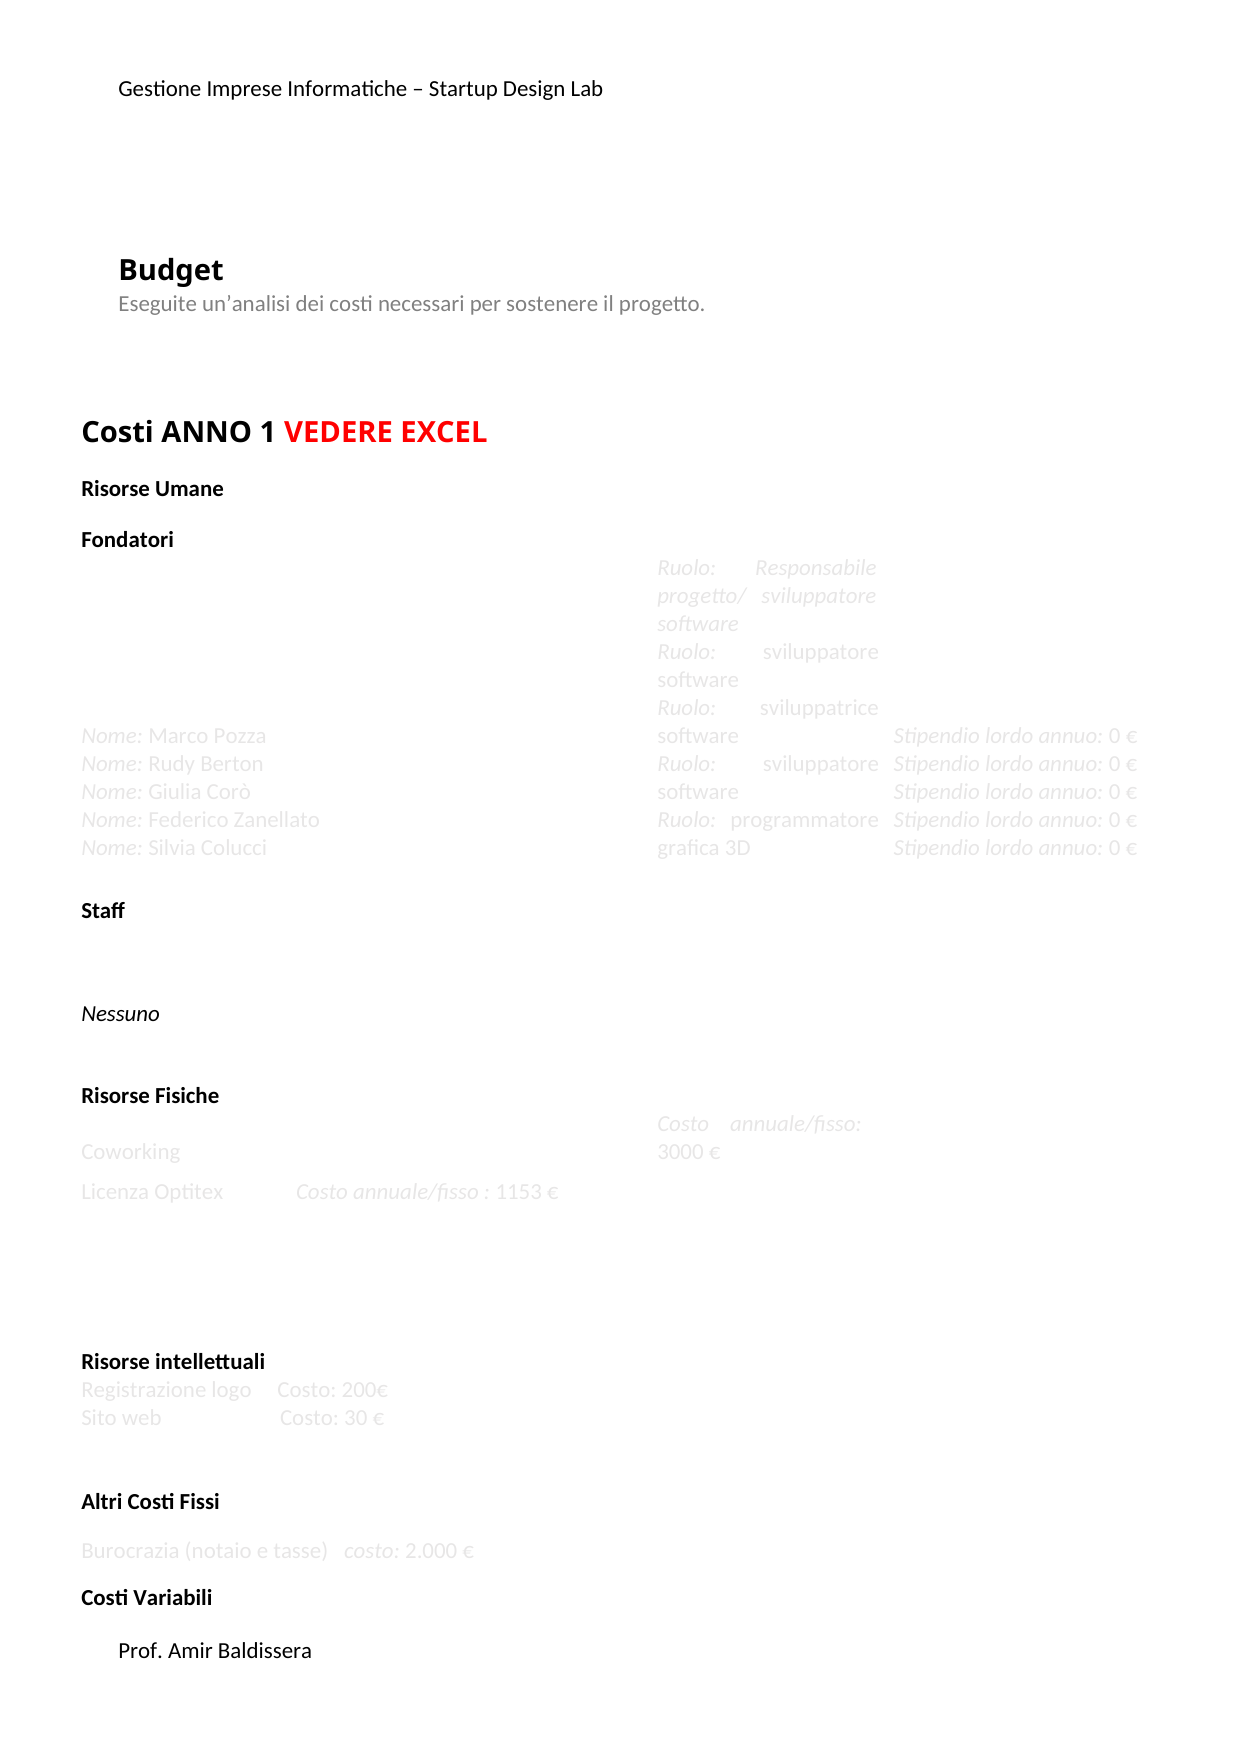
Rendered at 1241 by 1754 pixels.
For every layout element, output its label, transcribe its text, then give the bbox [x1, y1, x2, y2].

table_cell [871, 1110, 886, 1166]
table_cell Coworking [74, 1110, 650, 1166]
table_cell [650, 1516, 886, 1564]
table_cell [886, 1168, 1211, 1175]
table_cell [650, 925, 886, 1027]
table_cell [886, 925, 1211, 1027]
table_cell [650, 1584, 886, 1632]
table_cell Risorse Umane [74, 453, 650, 502]
table_cell [650, 876, 886, 924]
table_cell [886, 1061, 1211, 1109]
table_cell [886, 1348, 1211, 1516]
table_cell [886, 453, 1211, 502]
table_cell [886, 1516, 1211, 1564]
table_cell [650, 1261, 886, 1268]
table_cell [74, 1261, 650, 1268]
table_cell [886, 1110, 1211, 1166]
table_header Costi ANNO 1 VEDERE EXCEL [74, 394, 650, 451]
table_cell [650, 1061, 886, 1109]
table_cell [886, 1027, 1211, 1034]
table_cell [74, 1042, 650, 1049]
table_cell [650, 1042, 886, 1049]
table_cell Costi Variabili [74, 1584, 650, 1632]
table_cell [74, 1027, 650, 1034]
table_cell [74, 1168, 650, 1175]
table_cell [650, 1348, 886, 1516]
table_cell Risorse Fisiche [74, 1061, 650, 1109]
table_cell Stipendio lordo annuo: 0 € Stipendio lordo annuo: 0 € Stipendio lordo annuo: 0 € Stipendio lordo annuo: 0 € Stipendio lordo annuo: 0 € [886, 553, 1211, 861]
table_cell [650, 1168, 871, 1175]
table_cell [650, 504, 886, 553]
table_cell [886, 1042, 1211, 1049]
table_cell [650, 453, 886, 502]
table_cell [886, 1288, 1211, 1295]
table_cell Ruolo: Responsabile progetto/ sviluppatore software Ruolo: sviluppatore software Ruolo: sviluppatrice software Ruolo: sviluppatore software Ruolo: programmatore grafica 3D [650, 553, 886, 861]
table_cell [650, 1288, 886, 1295]
table_cell [74, 1307, 650, 1314]
table_cell [871, 1168, 886, 1175]
table_cell [650, 1027, 886, 1034]
table_cell [74, 1288, 650, 1295]
table_cell Fondatori [74, 504, 650, 553]
table_header [886, 394, 1211, 451]
table_cell Burocrazia (notaio e tasse) costo: 2.000 € [74, 1516, 650, 1564]
table_cell Costo annuale/fisso: 3000 € [650, 1110, 871, 1166]
table_cell [650, 1307, 886, 1314]
table_cell Nome: Marco Pozza Nome: Rudy Berton Nome: Giulia Corò Nome: Federico Zanellato Nome: Silvia Colucci [74, 553, 650, 861]
table_cell [886, 1584, 1211, 1632]
subtitle Budget [118, 249, 1122, 289]
table_cell [886, 1261, 1211, 1268]
table_cell Licenza Optitex Costo annuale/fisso : 1153 € [74, 1178, 886, 1261]
table_cell [886, 504, 1211, 553]
table_cell Risorse intellettuali Registrazione logo Costo: 200€ Sito web Costo: 30 € Altri Costi Fissi [74, 1348, 650, 1516]
table_cell [886, 1307, 1211, 1314]
table_cell [886, 876, 1211, 924]
table_cell Staff [74, 876, 650, 924]
text Eseguite un’analisi dei costi necessari per sostenere il progetto. [118, 289, 1122, 317]
table_cell [886, 1178, 1211, 1261]
table_cell Nessuno [74, 925, 650, 1027]
table_header [650, 394, 886, 451]
